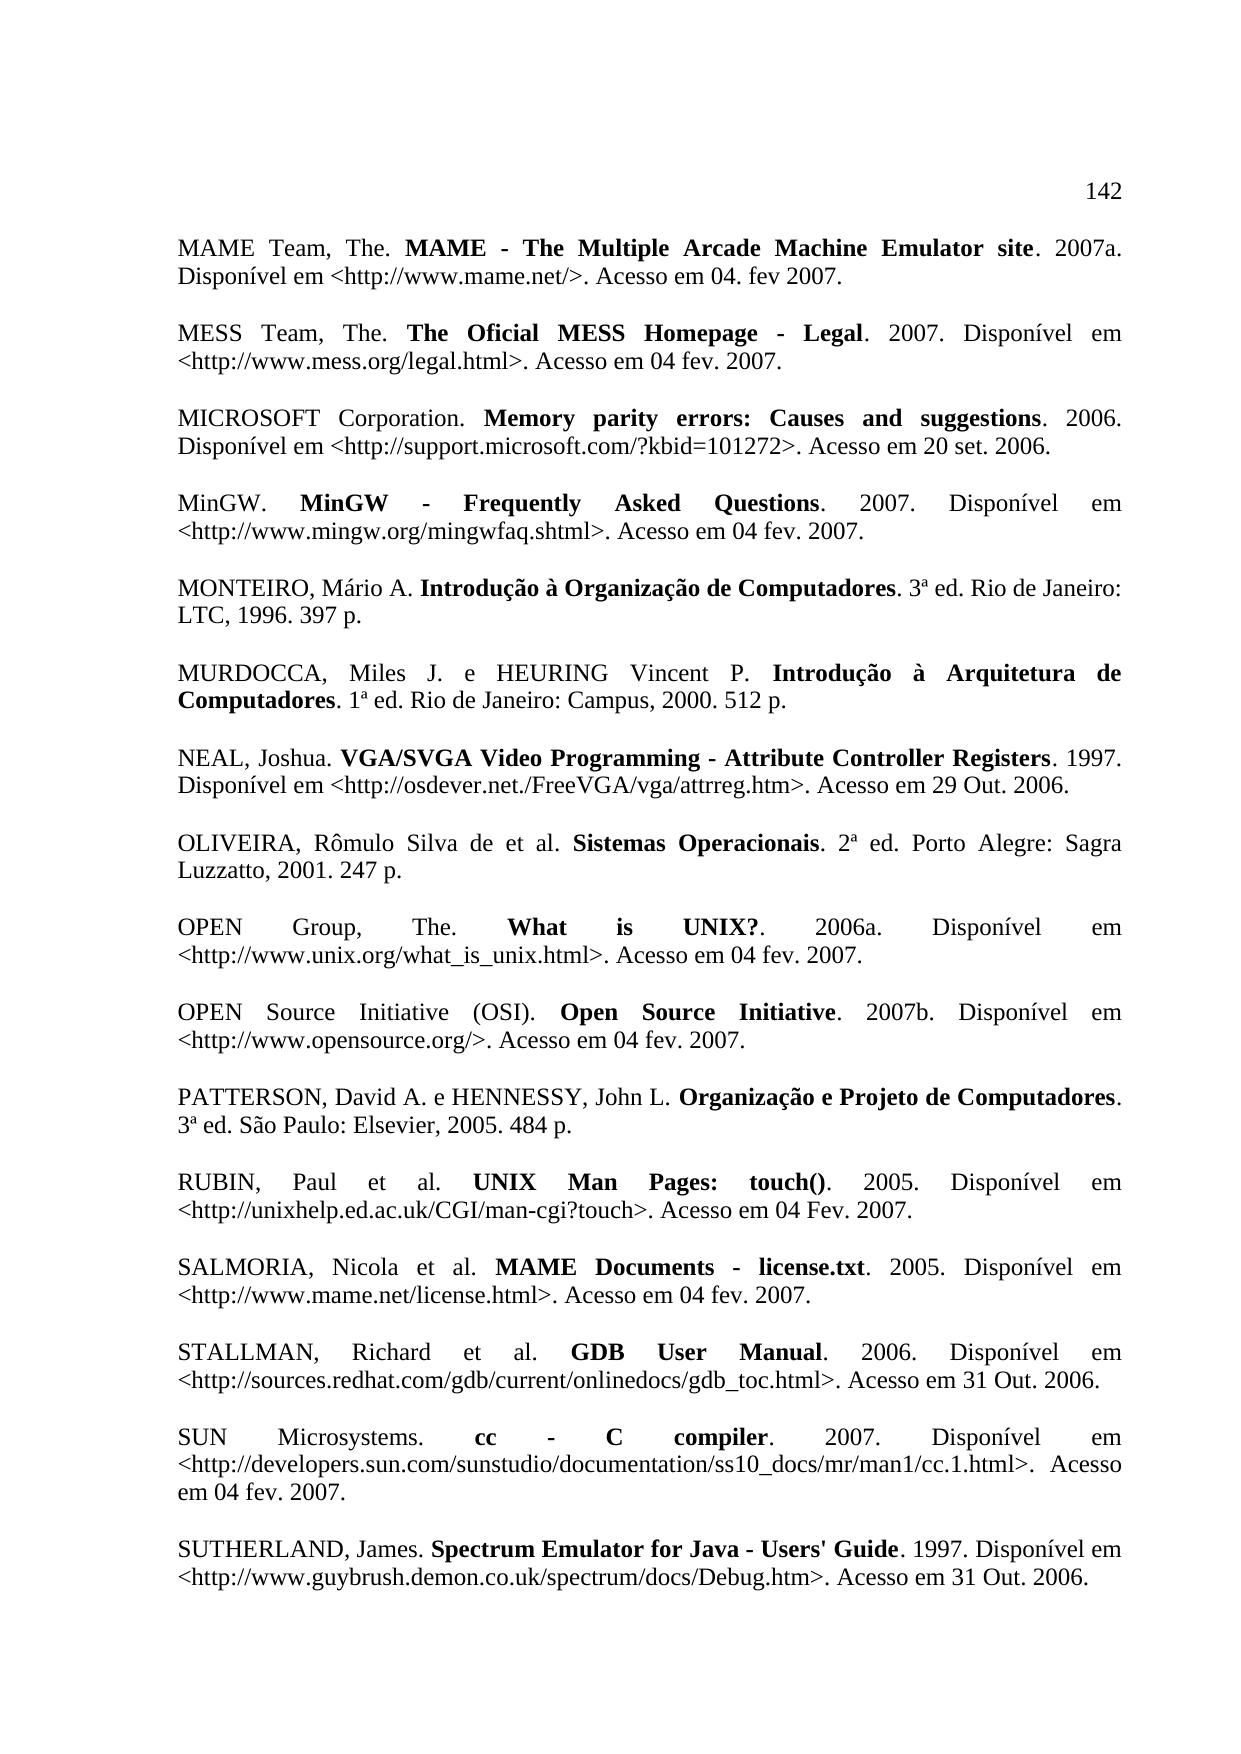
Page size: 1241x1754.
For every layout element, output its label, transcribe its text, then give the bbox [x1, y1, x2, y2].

text OLIVEIRA, Rômulo Silva de et al. Sistemas Operacionais. 2ª ed. Porto Alegre: Sagra Luzzatto, 2001. 247 p. [177, 829, 1122, 884]
text OPEN Source Initiative (OSI). Open Source Initiative. 2007b. Disponível em <http://www.opensource.org/>. Acesso em 04 fev. 2007. [177, 998, 1122, 1054]
text SALMORIA, Nicola et al. MAME Documents - license.txt. 2005. Disponível em <http://www.mame.net/license.html>. Acesso em 04 fev. 2007. [177, 1253, 1122, 1308]
text MinGW. MinGW - Frequently Asked Questions. 2007. Disponível em <http://www.mingw.org/mingwfaq.shtml>. Acesso em 04 fev. 2007. [177, 489, 1122, 544]
text MICROSOFT Corporation. Memory parity errors: Causes and suggestions. 2006. Disponível em <http://support.microsoft.com/?kbid=101272>. Acesso em 20 set. 2006. [177, 404, 1122, 459]
text STALLMAN, Richard et al. GDB User Manual. 2006. Disponível em <http://sources.redhat.com/gdb/current/onlinedocs/gdb_toc.html>. Acesso em 31 Out. 2006. [177, 1338, 1122, 1393]
text MESS Team, The. The Oficial MESS Homepage - Legal. 2007. Disponível em <http://www.mess.org/legal.html>. Acesso em 04 fev. 2007. [177, 319, 1122, 375]
text NEAL, Joshua. VGA/SVGA Video Programming - Attribute Controller Registers. 1997. Disponível em <http://osdever.net./FreeVGA/vga/attrreg.htm>. Acesso em 29 Out. 2006. [177, 744, 1122, 799]
text MONTEIRO, Mário A. Introdução à Organização de Computadores. 3ª ed. Rio de Janeiro: LTC, 1996. 397 p. [177, 574, 1122, 629]
text MAME Team, The. MAME - The Multiple Arcade Machine Emulator site. 2007a. Disponível em <http://www.mame.net/>. Acesso em 04. fev 2007. [177, 234, 1122, 290]
text SUN Microsystems. cc - C compiler. 2007. Disponível em <http://developers.sun.com/sunstudio/documentation/ss10_docs/mr/man1/cc.1.html>. Acesso em 04 fev. 2007. [177, 1423, 1122, 1506]
text MURDOCCA, Miles J. e HEURING Vincent P. Introdução à Arquitetura de Computadores. 1ª ed. Rio de Janeiro: Campus, 2000. 512 p. [177, 659, 1122, 714]
text PATTERSON, David A. e HENNESSY, John L. Organização e Projeto de Computadores. 3ª ed. São Paulo: Elsevier, 2005. 484 p. [177, 1083, 1122, 1139]
text RUBIN, Paul et al. UNIX Man Pages: touch(). 2005. Disponível em <http://unixhelp.ed.ac.uk/CGI/man-cgi?touch>. Acesso em 04 Fev. 2007. [177, 1168, 1122, 1224]
text OPEN Group, The. What is UNIX?. 2006a. Disponível em <http://www.unix.org/what_is_unix.html>. Acesso em 04 fev. 2007. [177, 913, 1122, 969]
text SUTHERLAND, James. Spectrum Emulator for Java - Users' Guide. 1997. Disponível em <http://www.guybrush.demon.co.uk/spectrum/docs/Debug.htm>. Acesso em 31 Out. 2006. [177, 1536, 1122, 1591]
